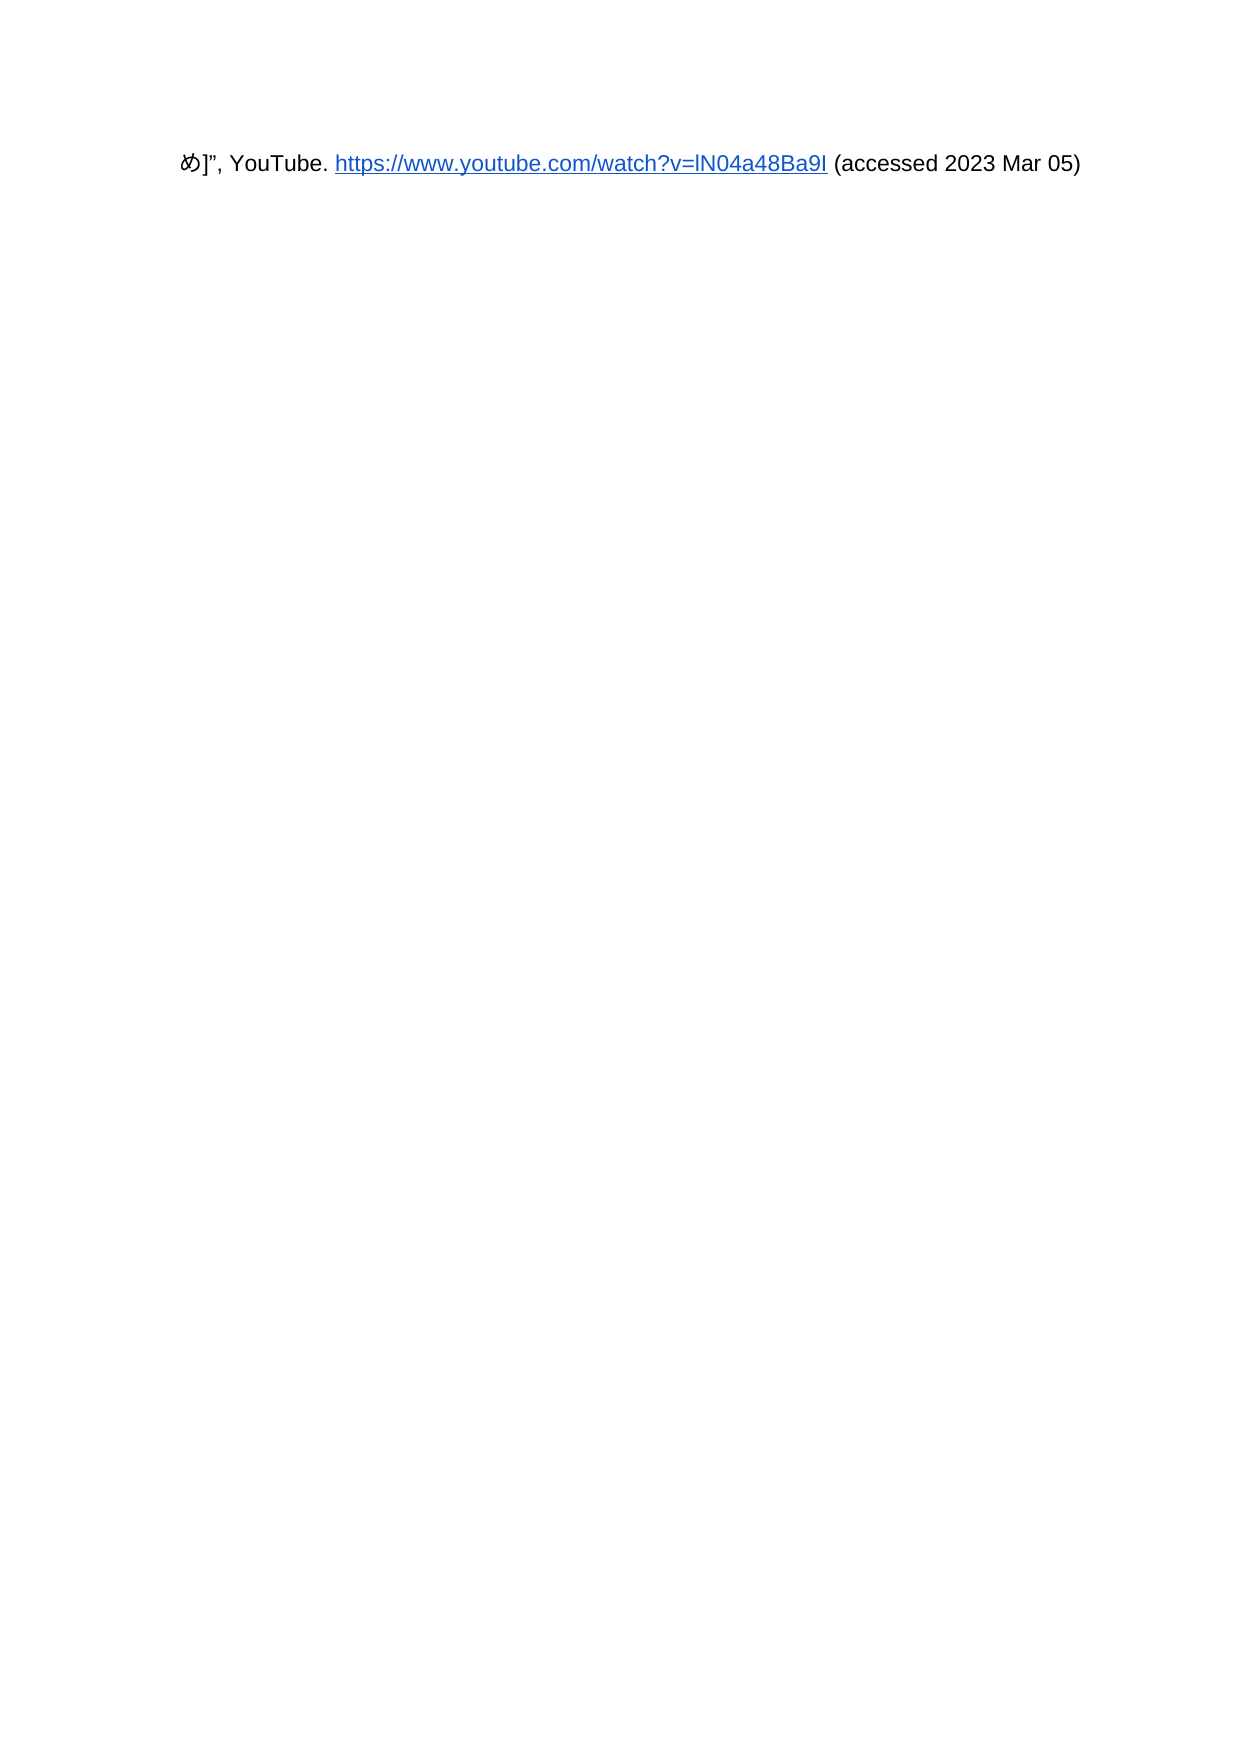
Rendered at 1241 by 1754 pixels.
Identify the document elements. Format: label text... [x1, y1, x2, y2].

text め]”, YouTube. https://www.youtube.com/watch?v=lN04a48Ba9I (accessed 2023 Mar 05) [179, 150, 1090, 176]
